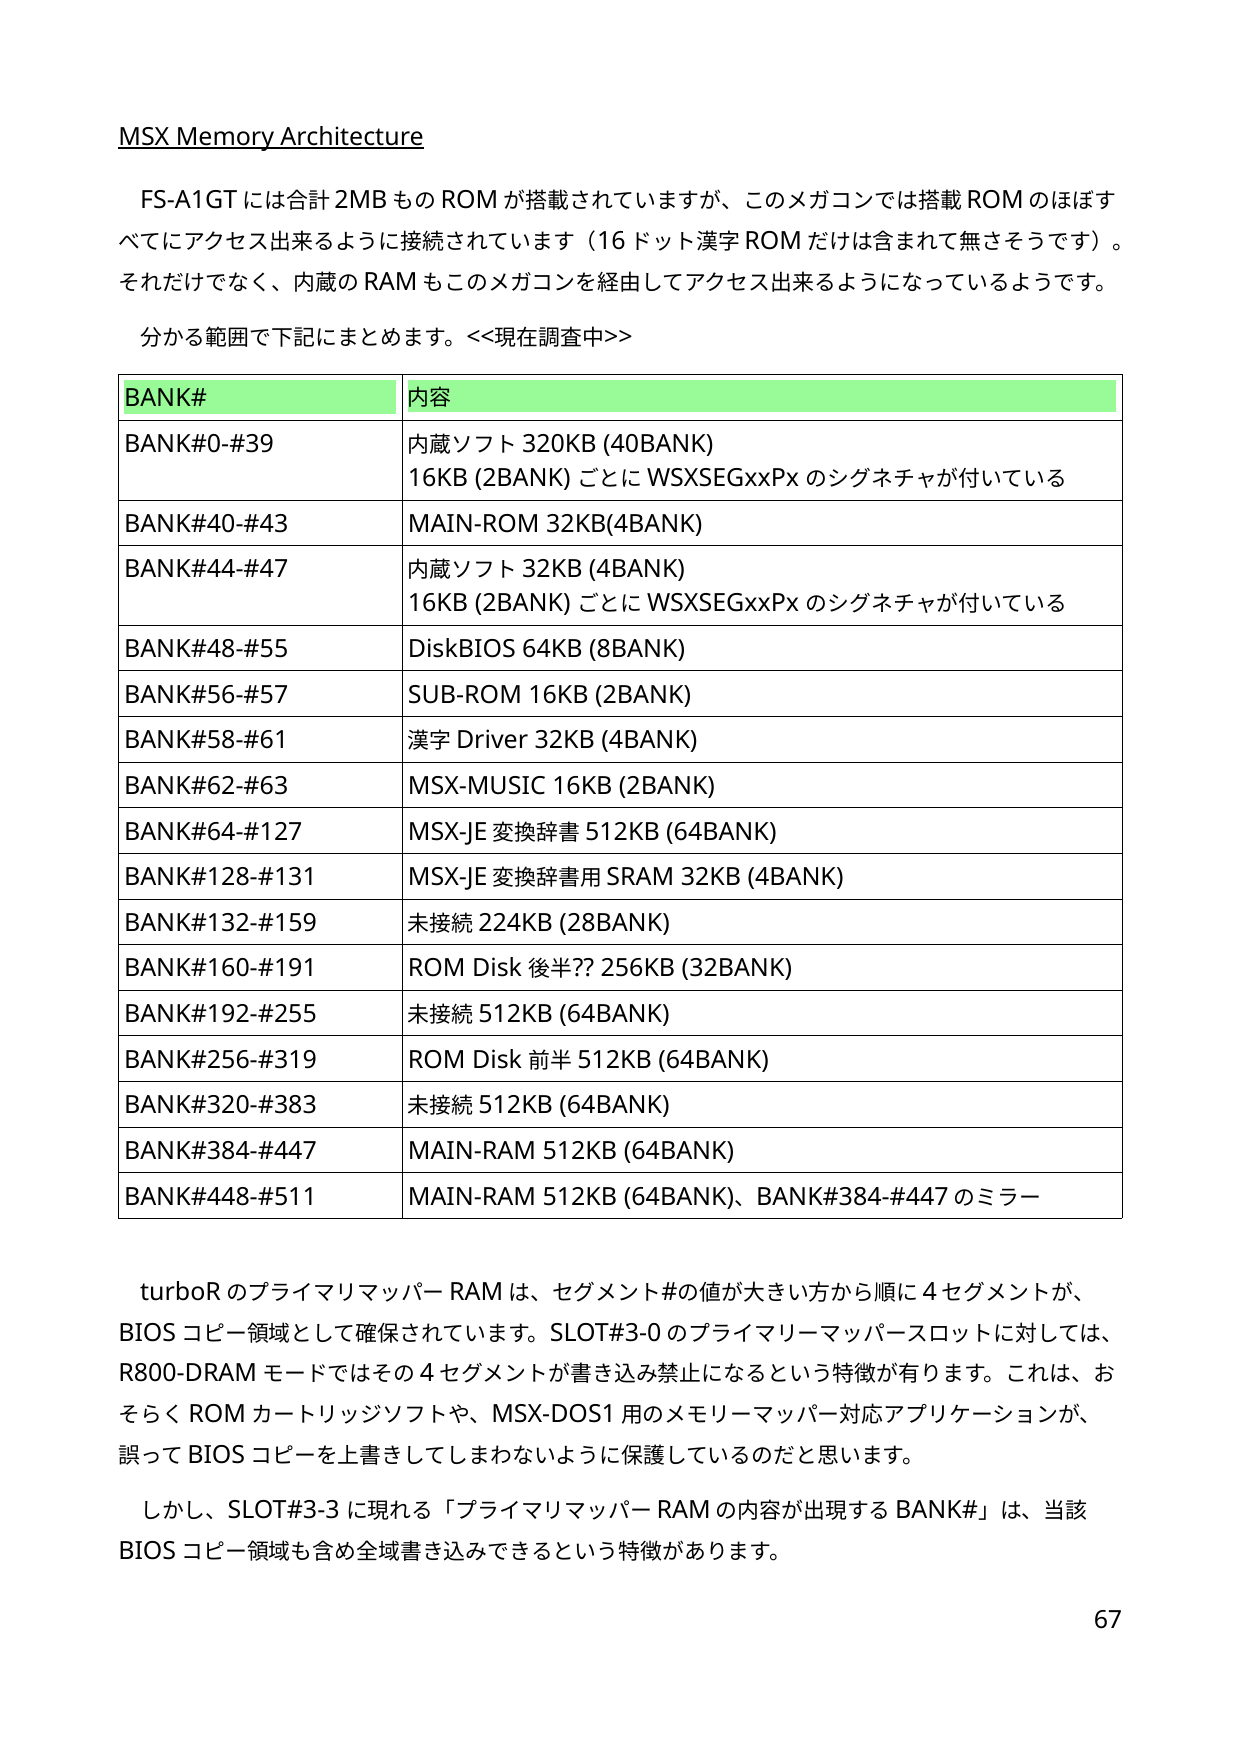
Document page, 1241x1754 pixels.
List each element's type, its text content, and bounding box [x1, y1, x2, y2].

table_cell BANK#44-#47 [119, 546, 402, 625]
table_cell 漢字Driver 32KB (4BANK) [403, 717, 1122, 762]
table_cell BANK#192-#255 [119, 991, 402, 1035]
table_cell MSX-MUSIC 16KB (2BANK) [403, 763, 1122, 807]
table_cell BANK#448-#511 [119, 1173, 402, 1218]
table_cell 未接続 512KB (64BANK) [403, 991, 1122, 1035]
table_cell BANK#0-#39 [119, 421, 402, 499]
table_cell MSX-JE変換辞書用SRAM 32KB (4BANK) [403, 854, 1122, 898]
table_cell SUB-ROM 16KB (2BANK) [403, 671, 1122, 716]
table_cell BANK#160-#191 [119, 945, 402, 990]
table_cell BANK#128-#131 [119, 854, 402, 898]
table_cell 未接続 512KB (64BANK) [403, 1082, 1122, 1127]
table_cell ROM Disk 後半?? 256KB (32BANK) [403, 945, 1122, 990]
table_cell BANK#384-#447 [119, 1128, 402, 1172]
table_cell BANK#132-#159 [119, 900, 402, 944]
table_cell BANK#58-#61 [119, 717, 402, 762]
table_cell BANK#256-#319 [119, 1036, 402, 1081]
table_cell BANK#40-#43 [119, 501, 402, 545]
text turboRのプライマリマッパーRAMは、セグメント#の値が大きい方から順に4セグメントが、BIOSコピー領域として確保されています。SLOT#3-0のプライマリーマッパースロットに対しては、R800-DRAMモードではその4セグメントが書き込み禁止になるという特徴が有ります。これは、おそらくROMカートリッジソフトや、MSX-DOS1用のメモリーマッパー対応アプリケーションが、誤ってBIOSコピーを上書きしてしまわないように保護しているのだと思います。 [118, 1273, 1122, 1471]
table_cell 内蔵ソフト 320KB (40BANK) 16KB (2BANK) ごとにWSXSEGxxPx のシグネチャが付いている [403, 421, 1122, 499]
table_cell MAIN-ROM 32KB(4BANK) [403, 501, 1122, 545]
table_cell BANK#48-#55 [119, 626, 402, 670]
table_header 内容 [403, 375, 1122, 420]
table_cell 内蔵ソフト 32KB (4BANK) 16KB (2BANK) ごとにWSXSEGxxPx のシグネチャが付いている [403, 546, 1122, 625]
table_cell BANK#56-#57 [119, 671, 402, 716]
text FS-A1GTには合計2MBものROMが搭載されていますが、このメガコンでは搭載ROMのほぼすべてにアクセス出来るように接続されています（16ドット漢字ROMだけは含まれて無さそうです）。それだけでなく、内蔵のRAMもこのメガコンを経由してアクセス出来るようになっているようです。 [118, 182, 1122, 297]
text しかし、SLOT#3-3 に現れる「プライマリマッパーRAMの内容が出現するBANK#」は、当該BIOSコピー領域も含め全域書き込みできるという特徴があります。 [118, 1492, 1122, 1567]
table_cell BANK#64-#127 [119, 808, 402, 853]
table_header BANK# [119, 375, 402, 420]
table_cell MSX-JE変換辞書 512KB (64BANK) [403, 808, 1122, 853]
table_cell BANK#62-#63 [119, 763, 402, 807]
table_cell 未接続 224KB (28BANK) [403, 900, 1122, 944]
table_cell MAIN-RAM 512KB (64BANK) [403, 1128, 1122, 1172]
text 分かる範囲で下記にまとめます。<<現在調査中>> [118, 319, 1122, 353]
table_cell MAIN-RAM 512KB (64BANK)、BANK#384-#447のミラー [403, 1173, 1122, 1218]
table_cell ROM Disk 前半 512KB (64BANK) [403, 1036, 1122, 1081]
table_cell BANK#320-#383 [119, 1082, 402, 1127]
table_cell DiskBIOS 64KB (8BANK) [403, 626, 1122, 670]
